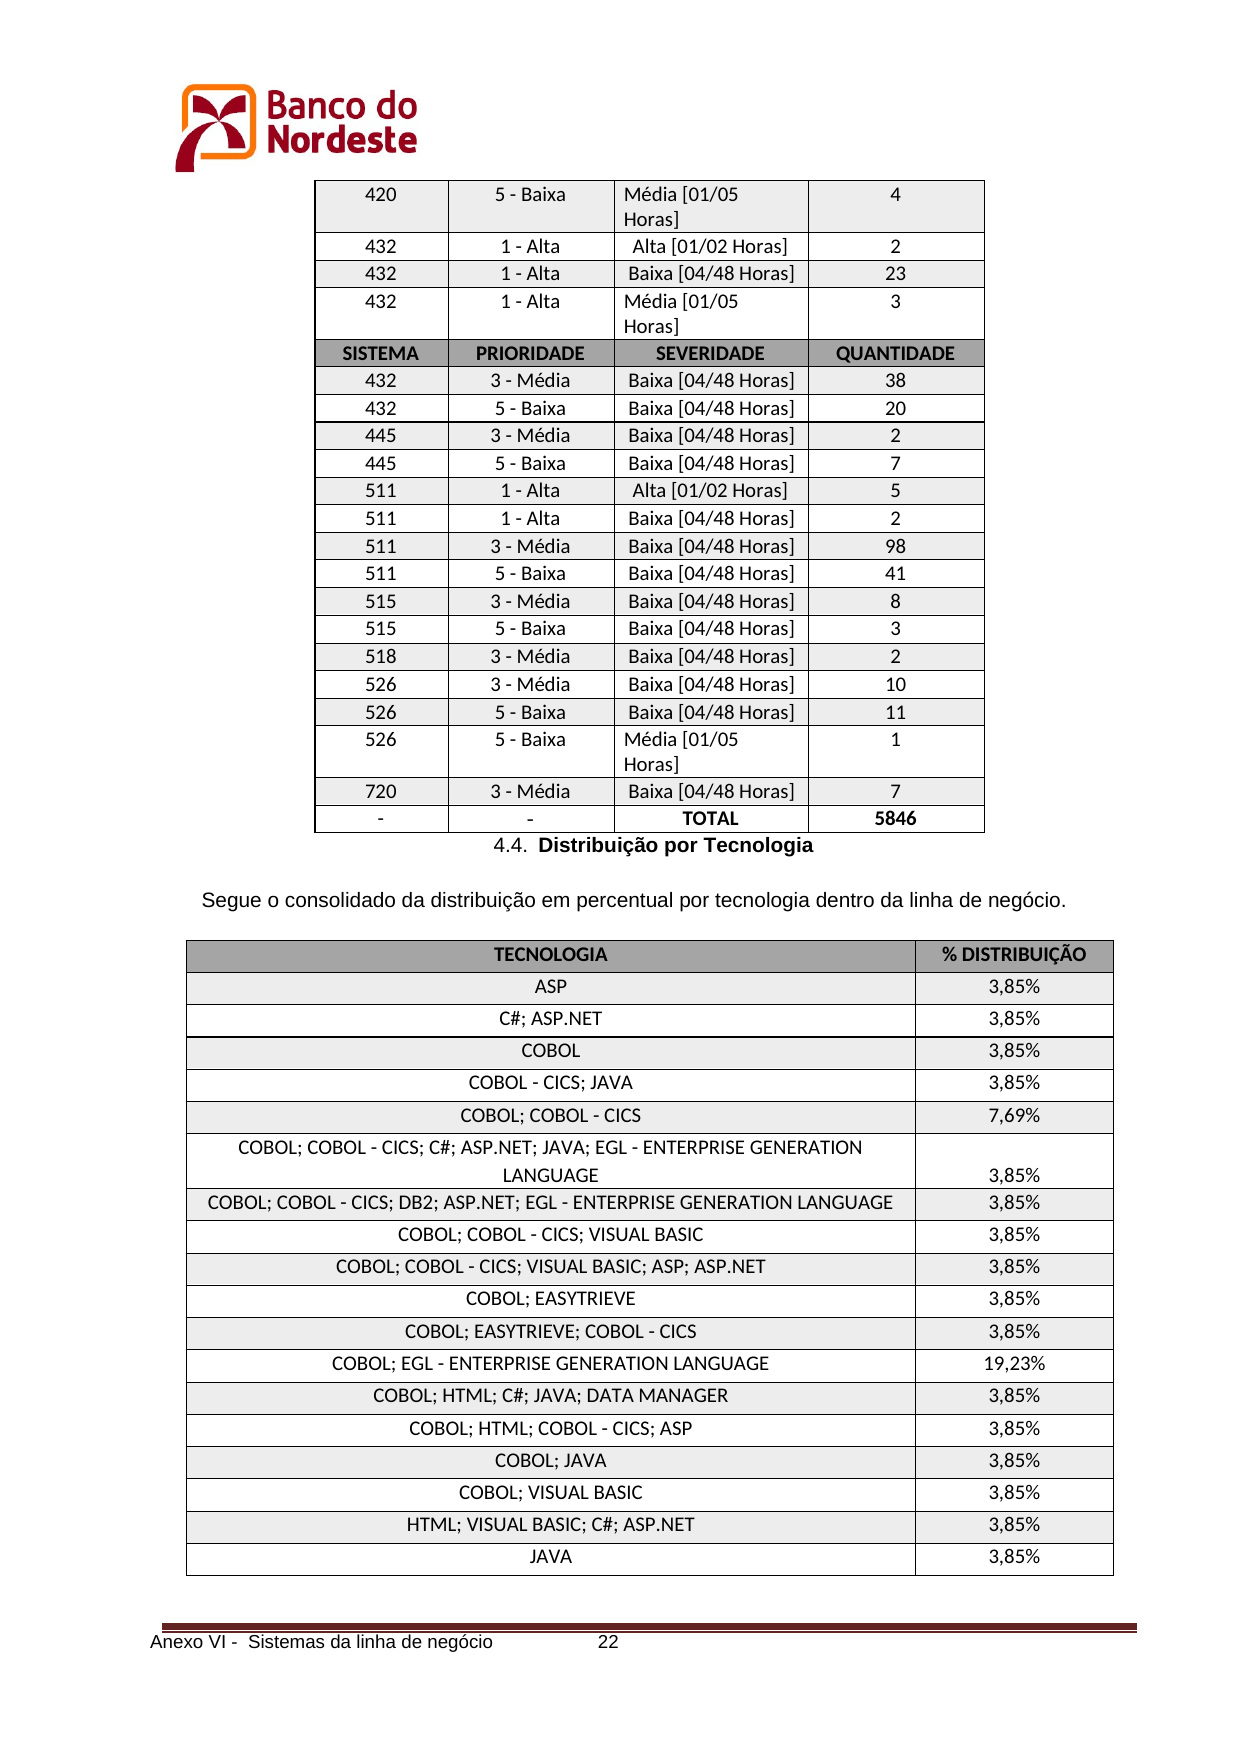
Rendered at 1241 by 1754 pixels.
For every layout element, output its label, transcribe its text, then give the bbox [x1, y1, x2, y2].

table_cell 23 [809, 261, 984, 287]
table_cell 511 [316, 478, 448, 504]
table_cell 3,85% [916, 1512, 1113, 1543]
table_cell 3 - Média [449, 671, 614, 698]
table_cell 526 [316, 699, 448, 725]
table_cell 432 [316, 367, 448, 394]
table_cell 3,85% [916, 1447, 1113, 1478]
table_cell 3,85% [916, 1415, 1113, 1446]
table_cell 432 [316, 261, 448, 287]
table_cell COBOL; EGL - ENTERPRISE GENERATION LANGUAGE [187, 1350, 915, 1382]
table_cell COBOL; HTML; COBOL - CICS; ASP [187, 1415, 915, 1446]
table_cell 41 [809, 560, 984, 587]
table_cell 1 - Alta [449, 288, 614, 339]
table_cell 445 [316, 423, 448, 449]
table_cell LANGUAGE [187, 1162, 915, 1188]
table_cell Baixa [04/48 Horas] [615, 616, 808, 643]
table_cell 3 - Média [449, 367, 614, 394]
table_cell 5 - Baixa [449, 726, 614, 777]
table_cell 3,85% [916, 1479, 1113, 1511]
table_cell 1 - Alta [449, 505, 614, 532]
table_cell 11 [809, 699, 984, 725]
table_cell 5 - Baixa [449, 395, 614, 421]
table_cell 3,85% [916, 1286, 1113, 1317]
table_cell - [449, 806, 614, 832]
picture [165, 73, 424, 180]
table_cell 7,69% [916, 1102, 1113, 1133]
table_cell 3 - Média [449, 588, 614, 614]
table_cell 2 [809, 233, 984, 259]
table_cell COBOL; HTML; C#; JAVA; DATA MANAGER [187, 1383, 915, 1414]
table_cell 518 [316, 644, 448, 670]
table_cell 511 [316, 560, 448, 587]
table_cell 515 [316, 616, 448, 643]
table_cell 3,85% [916, 1005, 1113, 1036]
table_cell 8 [809, 588, 984, 614]
table_cell Baixa [04/48 Horas] [615, 395, 808, 421]
table_cell 5 - Baixa [449, 450, 614, 477]
table_cell SEVERIDADE [615, 340, 808, 366]
table_cell SISTEMA [316, 340, 448, 366]
table_cell [916, 1134, 1113, 1162]
table_cell COBOL; COBOL - CICS [187, 1102, 915, 1133]
table_cell COBOL; COBOL - CICS; VISUAL BASIC; ASP; ASP.NET [187, 1254, 915, 1284]
table_cell 515 [316, 588, 448, 614]
table_cell 3,85% [916, 1383, 1113, 1414]
table_cell 3,85% [916, 1162, 1113, 1188]
table_cell Baixa [04/48 Horas] [615, 423, 808, 449]
table_cell 19,23% [916, 1350, 1113, 1382]
table_cell 526 [316, 726, 448, 777]
table_cell C#; ASP.NET [187, 1005, 915, 1036]
table_cell Média [01/05 Horas] [615, 181, 808, 232]
table_cell 3,85% [916, 1544, 1113, 1575]
table_cell 420 [316, 181, 448, 232]
table_cell COBOL; COBOL - CICS; C#; ASP.NET; JAVA; EGL - ENTERPRISE GENERATION [187, 1134, 915, 1162]
table_cell 5 - Baixa [449, 560, 614, 587]
text Segue o consolidado da distribuição em percentual por tecnologia dentro da linha de negócio. [201, 888, 1135, 912]
table_cell 5846 [809, 806, 984, 832]
table_cell HTML; VISUAL BASIC; C#; ASP.NET [187, 1512, 915, 1543]
table_cell 2 [809, 644, 984, 670]
table_cell ASP [187, 973, 915, 1004]
table_cell COBOL - CICS; JAVA [187, 1070, 915, 1101]
table_cell Alta [01/02 Horas] [615, 478, 808, 504]
table_cell 5 - Baixa [449, 616, 614, 643]
table_cell TOTAL [615, 806, 808, 832]
table_cell COBOL; EASYTRIEVE; COBOL - CICS [187, 1318, 915, 1349]
table_cell 432 [316, 233, 448, 259]
table_cell COBOL; COBOL - CICS; DB2; ASP.NET; EGL - ENTERPRISE GENERATION LANGUAGE [187, 1189, 915, 1220]
table_cell 3 - Média [449, 778, 614, 804]
table_cell 5 [809, 478, 984, 504]
table_cell Baixa [04/48 Horas] [615, 671, 808, 698]
table_cell 38 [809, 367, 984, 394]
table_cell PRIORIDADE [449, 340, 614, 366]
table_header % DISTRIBUIÇÃO [916, 941, 1113, 972]
table_cell 3,85% [916, 1189, 1113, 1220]
table_cell Baixa [04/48 Horas] [615, 588, 808, 614]
table_cell Baixa [04/48 Horas] [615, 644, 808, 670]
table_cell Baixa [04/48 Horas] [615, 367, 808, 394]
table_cell COBOL [187, 1038, 915, 1068]
table_cell 3,85% [916, 973, 1113, 1004]
table_cell Baixa [04/48 Horas] [615, 560, 808, 587]
table_cell 3,85% [916, 1221, 1113, 1252]
table_cell 3,85% [916, 1070, 1113, 1101]
table_cell COBOL; JAVA [187, 1447, 915, 1478]
table_cell 445 [316, 450, 448, 477]
table_cell 5 - Baixa [449, 699, 614, 725]
table_cell Baixa [04/48 Horas] [615, 699, 808, 725]
table_cell 3,85% [916, 1254, 1113, 1284]
table_cell Baixa [04/48 Horas] [615, 505, 808, 532]
table_cell 98 [809, 533, 984, 559]
table_cell 511 [316, 505, 448, 532]
table_cell 4 [809, 181, 984, 232]
table_cell Baixa [04/48 Horas] [615, 533, 808, 559]
table_cell - [316, 806, 448, 832]
table_cell 2 [809, 505, 984, 532]
table_cell Média [01/05 Horas] [615, 726, 808, 777]
table_cell QUANTIDADE [809, 340, 984, 366]
table_cell 3,85% [916, 1318, 1113, 1349]
table_cell Baixa [04/48 Horas] [615, 450, 808, 477]
table_cell 3 - Média [449, 423, 614, 449]
table_cell 3 - Média [449, 533, 614, 559]
table_cell COBOL; COBOL - CICS; VISUAL BASIC [187, 1221, 915, 1252]
table_cell 10 [809, 671, 984, 698]
table_cell Baixa [04/48 Horas] [615, 778, 808, 804]
table_cell 1 [809, 726, 984, 777]
list Distribuição por Tecnologia [150, 833, 813, 857]
table_header TECNOLOGIA [187, 941, 915, 972]
table_cell 7 [809, 450, 984, 477]
table_cell 511 [316, 533, 448, 559]
table_cell 3,85% [916, 1038, 1113, 1068]
table_cell JAVA [187, 1544, 915, 1575]
table_cell COBOL; EASYTRIEVE [187, 1286, 915, 1317]
table_cell 720 [316, 778, 448, 804]
table_cell Média [01/05 Horas] [615, 288, 808, 339]
table_cell 20 [809, 395, 984, 421]
table_cell 7 [809, 778, 984, 804]
table_cell 432 [316, 288, 448, 339]
table_cell 1 - Alta [449, 233, 614, 259]
table_cell 5 - Baixa [449, 181, 614, 232]
table_cell Alta [01/02 Horas] [615, 233, 808, 259]
table_cell 3 [809, 616, 984, 643]
table_cell 1 - Alta [449, 478, 614, 504]
table_cell 432 [316, 395, 448, 421]
table_cell 3 [809, 288, 984, 339]
table_cell 3 - Média [449, 644, 614, 670]
table_cell 2 [809, 423, 984, 449]
table_cell Baixa [04/48 Horas] [615, 261, 808, 287]
table_cell COBOL; VISUAL BASIC [187, 1479, 915, 1511]
table_cell 1 - Alta [449, 261, 614, 287]
table_cell 526 [316, 671, 448, 698]
